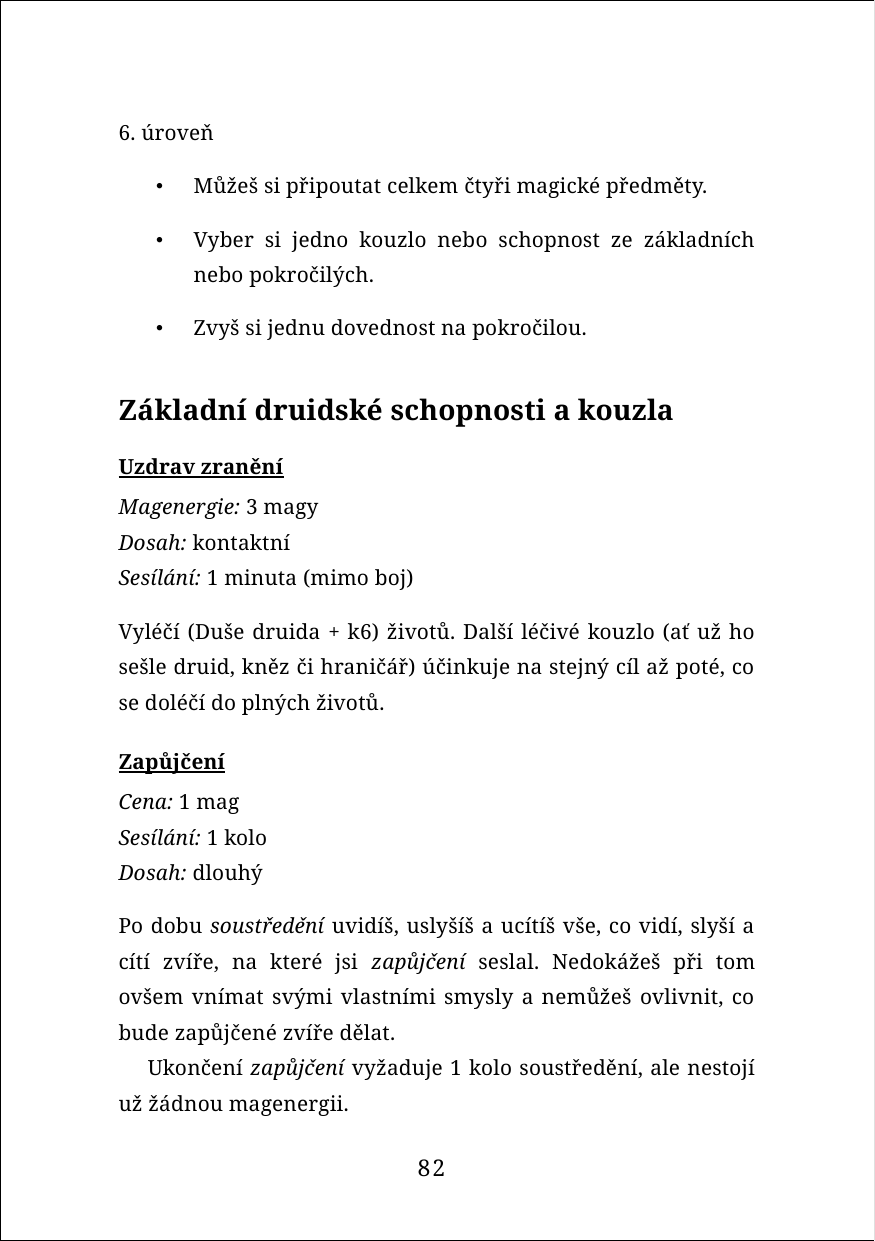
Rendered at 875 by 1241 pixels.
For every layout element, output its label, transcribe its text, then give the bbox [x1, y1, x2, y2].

text Po dobu soustředění uvidíš, uslyšíš a ucítíš vše, co vidí, slyší a cítí zvíře, na které jsi zapůjčení seslal. Nedokážeš při tom ovšem vnímat svými vlastními smysly a nemůžeš ovlivnit, co bude zapůjčené zvíře dělat. Ukončení zapůjčení vyžaduje 1 kolo soustředění, ale nestojí už žádnou magenergii. [118, 911, 756, 1117]
subtitle Uzdrav zranění [118, 452, 756, 481]
text Cena: 1 mag Sesílání: 1 kolo Dosah: dlouhý [118, 787, 756, 887]
list Můžeš si připoutat celkem čtyři magické předměty. [156, 171, 756, 200]
text Magenergie: 3 magy Dosah: kontaktní Sesílání: 1 minuta (mimo boj) [118, 492, 756, 592]
list Zvyš si jednu dovednost na pokročilou. [156, 313, 756, 342]
subtitle Základní druidské schopnosti a kouzla [118, 390, 756, 429]
subtitle Zapůjčení [118, 747, 756, 775]
list Vyber si jedno kouzlo nebo schopnost ze základních nebo pokročilých. [156, 225, 756, 289]
text Vyléčí (Duše druida + k6) životů. Další léčivé kouzlo (ať už ho sešle druid, kněz či hraničář) účinkuje na stejný cíl až poté, co se doléčí do plných životů. [118, 617, 756, 716]
text 6. úroveň [118, 118, 756, 147]
